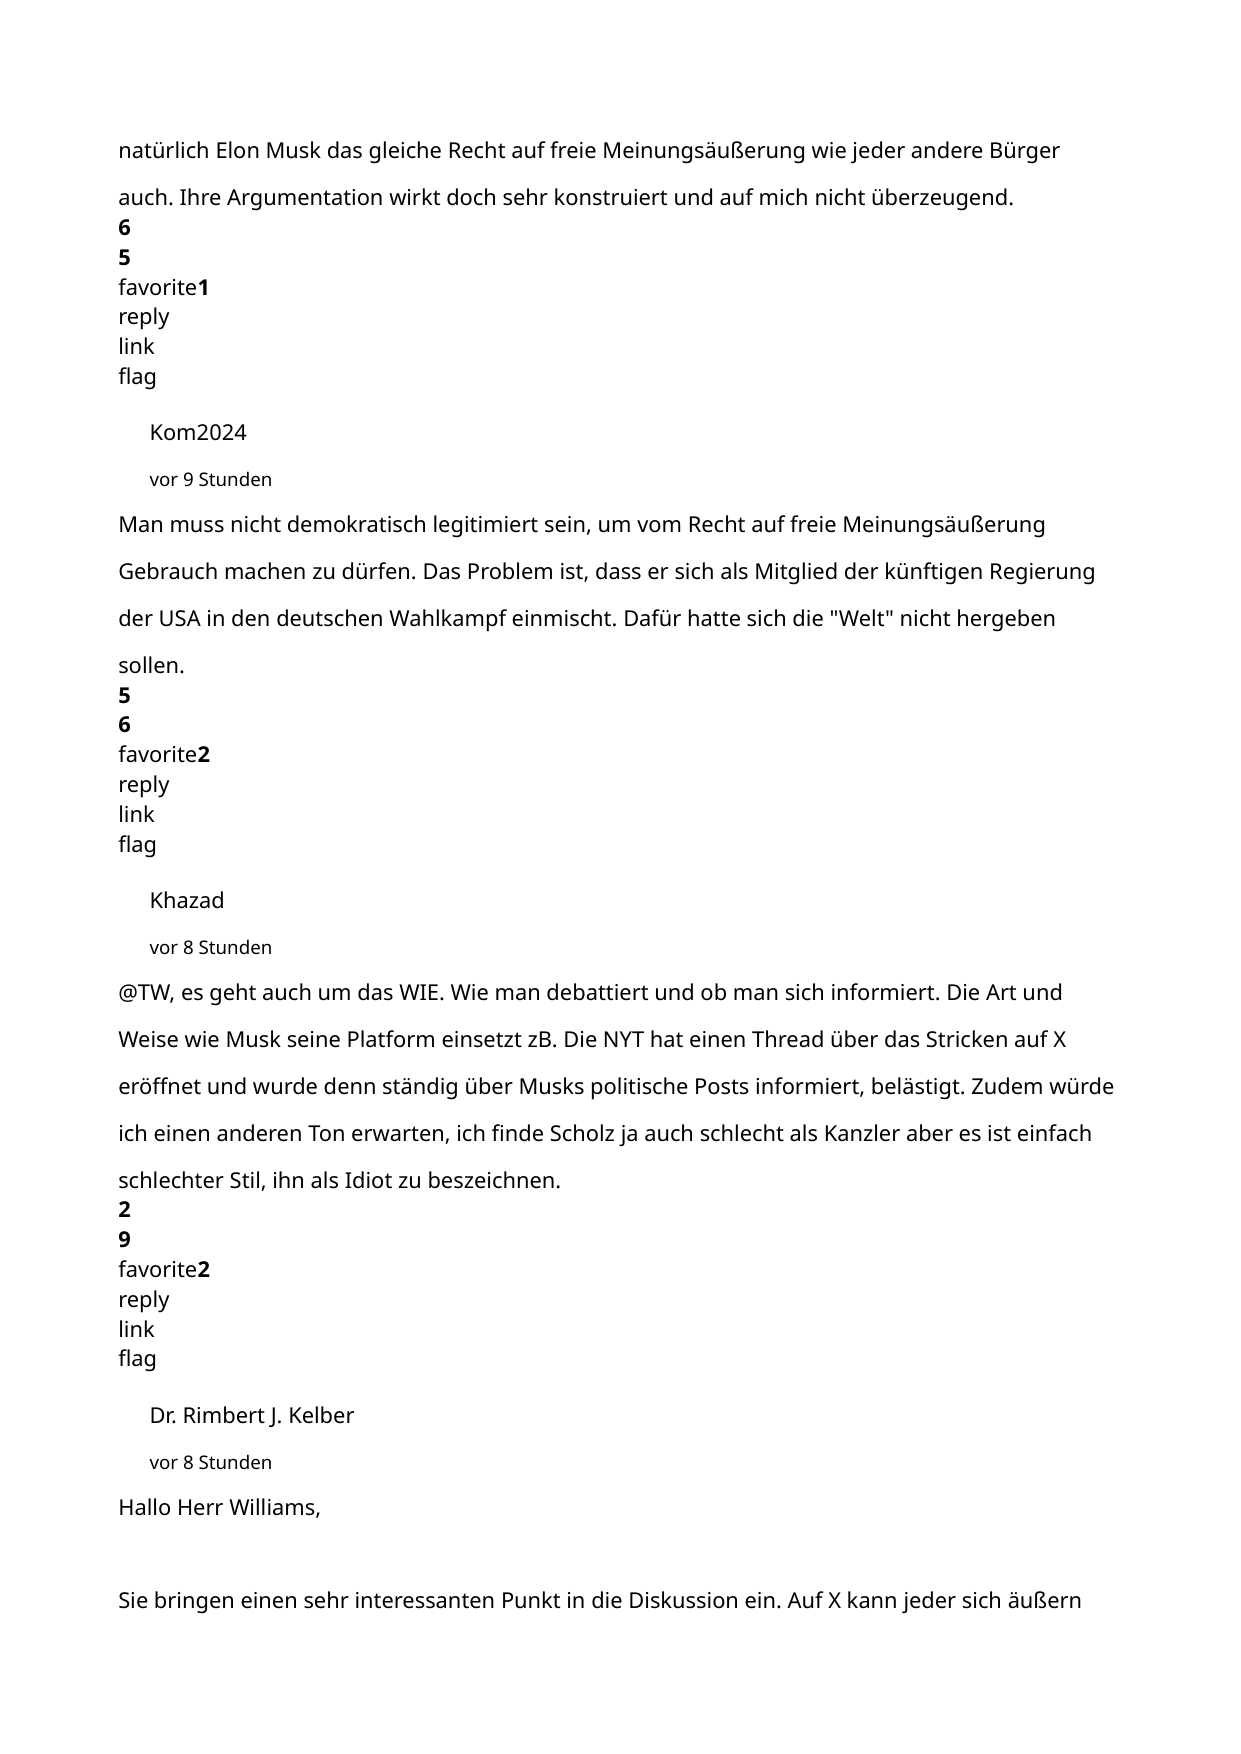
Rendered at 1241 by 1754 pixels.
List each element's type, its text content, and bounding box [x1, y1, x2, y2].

text 5 [118, 680, 1122, 709]
text 5 [118, 242, 1122, 271]
text link [118, 799, 1122, 829]
text flag [118, 361, 1122, 391]
text flag [118, 829, 1122, 858]
text vor 9 Stunden [149, 462, 1122, 492]
text Man muss nicht demokratisch legitimiert sein, um vom Recht auf freie Meinungsäußerung Gebrauch machen zu dürfen. Das Problem ist, dass er sich als Mitglied der künftigen Regierung der USA in den deutschen Wahlkampf einmischt. Dafür hatte sich die "Welt" nicht hergeben sollen. [118, 492, 1122, 680]
text vor 8 Stunden [149, 930, 1122, 960]
text Kom2024 [149, 406, 1114, 447]
text flag [118, 1343, 1122, 1373]
text 6 [118, 212, 1122, 242]
text favorite1 [118, 271, 1122, 301]
text Hallo Herr Williams, Sie bringen einen sehr interessanten Punkt in die Diskussion ein. Auf X kann jeder sich äußern [118, 1475, 1122, 1615]
text link [118, 331, 1122, 361]
text link [118, 1313, 1122, 1343]
text 6 [118, 709, 1122, 739]
text @TW, es geht auch um das WIE. Wie man debattiert und ob man sich informiert. Die Art und Weise wie Musk seine Platform einsetzt zB. Die NYT hat einen Thread über das Stricken auf X eröffnet und wurde denn ständig über Musks politische Posts informiert, belästigt. Zudem würde ich einen anderen Ton erwarten, ich finde Scholz ja auch schlecht als Kanzler aber es ist einfach schlechter Stil, ihn als Idiot zu beszeichnen. [118, 960, 1122, 1194]
text Dr. Rimbert J. Kelber [149, 1389, 1114, 1429]
text vor 8 Stunden [149, 1445, 1122, 1475]
text 2 [118, 1194, 1122, 1224]
text natürlich Elon Musk das gleiche Recht auf freie Meinungsäußerung wie jeder andere Bürger auch. Ihre Argumentation wirkt doch sehr konstruiert und auf mich nicht überzeugend. [118, 118, 1122, 212]
text favorite2 [118, 739, 1122, 769]
text reply [118, 1284, 1122, 1313]
text Khazad [149, 874, 1114, 915]
text reply [118, 769, 1122, 799]
text favorite2 [118, 1254, 1122, 1284]
text reply [118, 301, 1122, 331]
text 9 [118, 1224, 1122, 1254]
